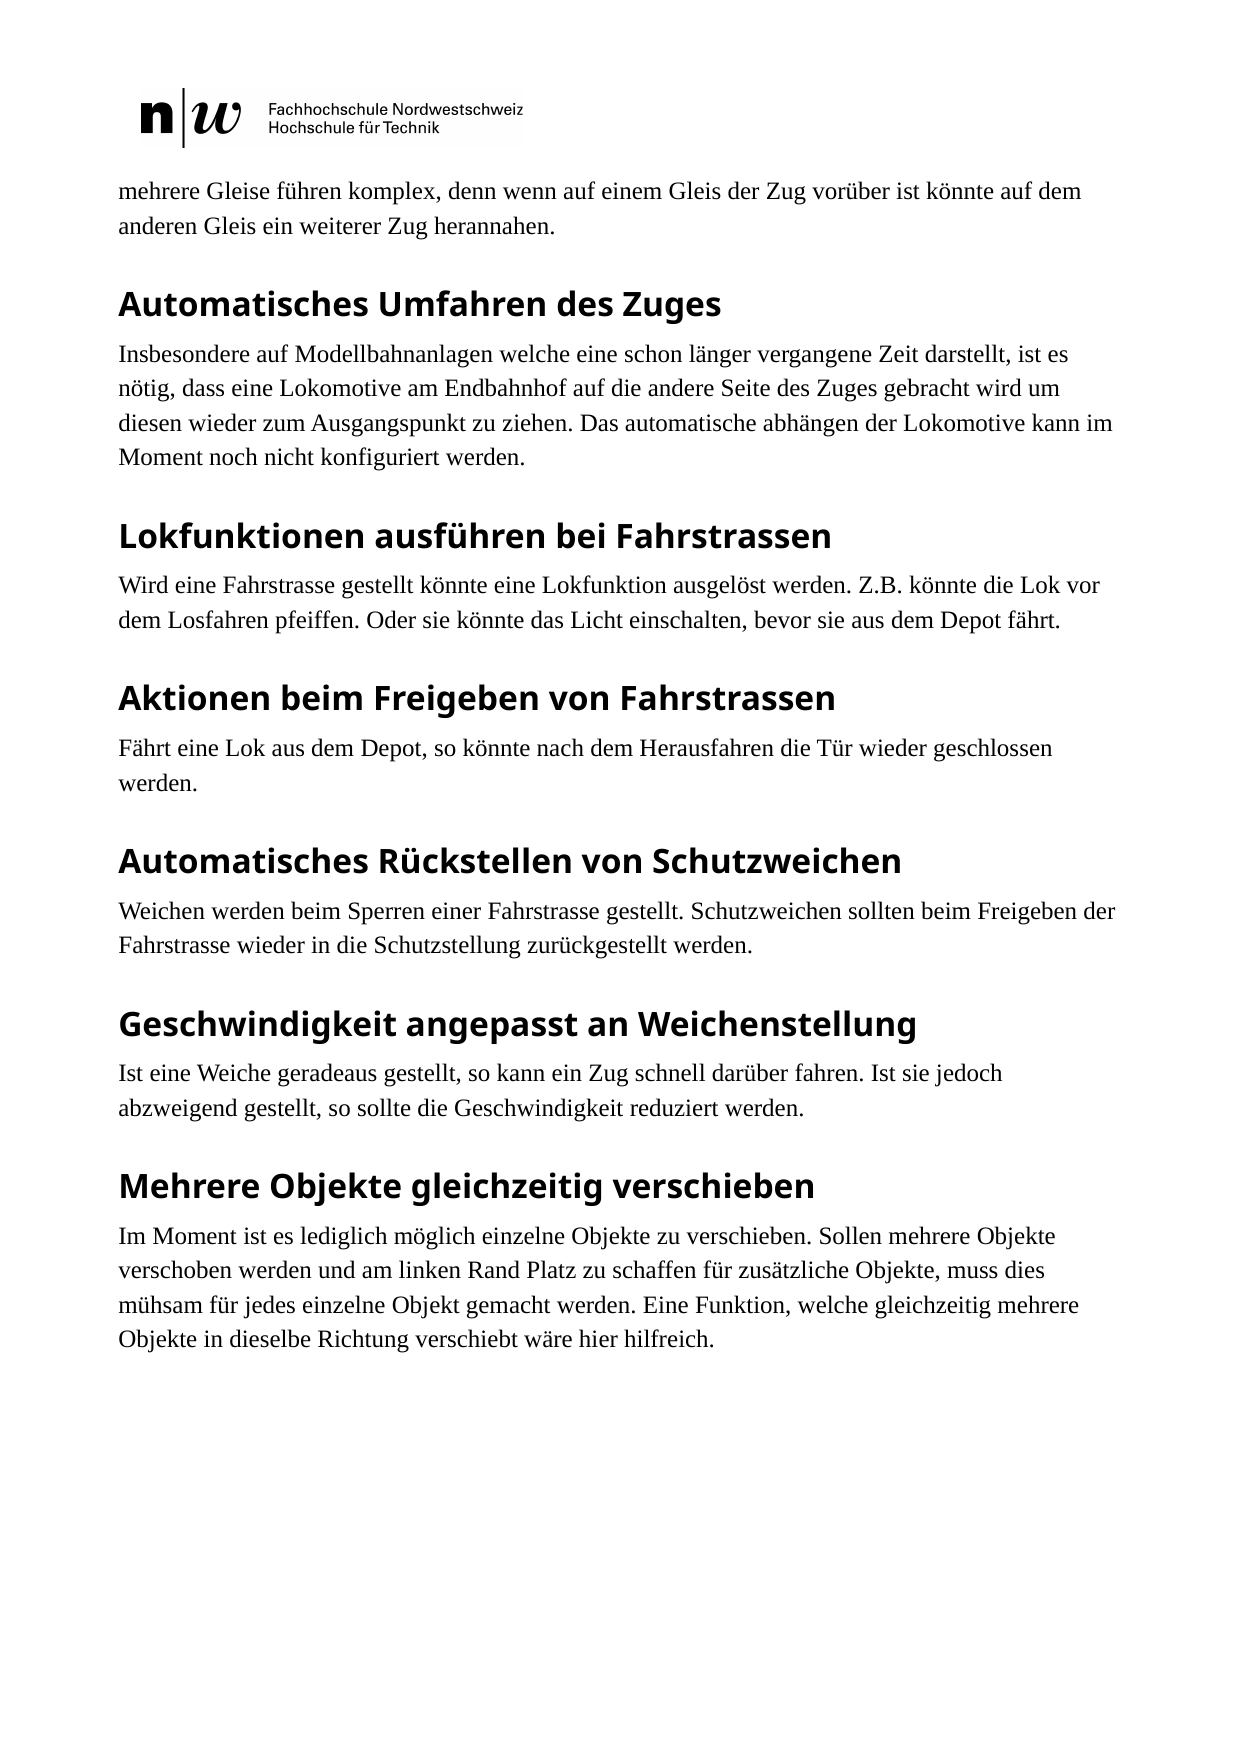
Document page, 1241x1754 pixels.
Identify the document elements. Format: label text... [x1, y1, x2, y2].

text Insbesondere auf Modellbahnanlagen welche eine schon länger vergangene Zeit darstellt, ist es nötig, dass eine Lokomotive am Endbahnhof auf die andere Seite des Zuges gebracht wird um diesen wieder zum Ausgangspunkt zu ziehen. Das automatische abhängen der Lokomotive kann im Moment noch nicht konfiguriert werden. [118, 339, 1122, 471]
subtitle Mehrere Objekte gleichzeitig verschieben [118, 1163, 1122, 1208]
text Wird eine Fahrstrasse gestellt könnte eine Lokfunktion ausgelöst werden. Z.B. könnte die Lok vor dem Losfahren pfeiffen. Oder sie könnte das Licht einschalten, bevor sie aus dem Depot fährt. [118, 571, 1122, 634]
text Weichen werden beim Sperren einer Fahrstrasse gestellt. Schutzweichen sollten beim Freigeben der Fahrstrasse wieder in die Schutzstellung zurückgestellt werden. [118, 896, 1122, 959]
text Ist eine Weiche geradeaus gestellt, so kann ein Zug schnell darüber fahren. Ist sie jedoch abzweigend gestellt, so sollte die Geschwindigkeit reduziert werden. [118, 1058, 1122, 1122]
subtitle Aktionen beim Freigeben von Fahrstrassen [118, 675, 1122, 721]
picture [141, 88, 523, 148]
subtitle Automatisches Umfahren des Zuges [118, 281, 1122, 326]
subtitle Automatisches Rückstellen von Schutzweichen [118, 837, 1122, 883]
text mehrere Gleise führen komplex, denn wenn auf einem Gleis der Zug vorüber ist könnte auf dem anderen Gleis ein weiterer Zug herannahen. [118, 176, 1122, 239]
text Im Moment ist es lediglich möglich einzelne Objekte zu verschieben. Sollen mehrere Objekte verschoben werden und am linken Rand Platz zu schaffen für zusätzliche Objekte, muss dies mühsam für jedes einzelne Objekt gemacht werden. Eine Funktion, welche gleichzeitig mehrere Objekte in dieselbe Richtung verschiebt wäre hier hilfreich. [118, 1221, 1122, 1353]
subtitle Lokfunktionen ausführen bei Fahrstrassen [118, 512, 1122, 558]
subtitle Geschwindigkeit angepasst an Weichenstellung [118, 1000, 1122, 1046]
text Fährt eine Lok aus dem Depot, so könnte nach dem Herausfahren die Tür wieder geschlossen werden. [118, 733, 1122, 796]
